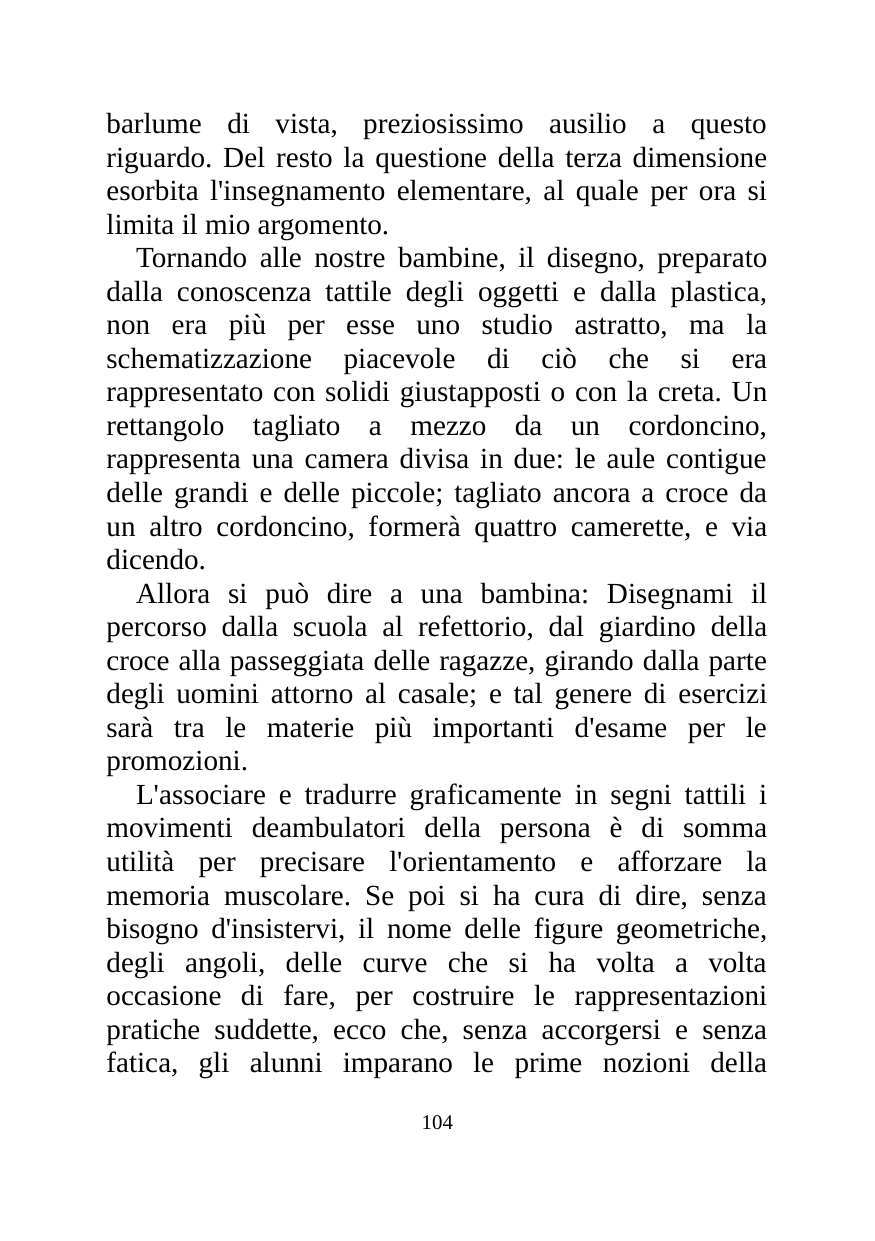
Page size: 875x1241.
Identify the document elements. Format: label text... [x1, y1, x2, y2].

text Allora si può dire a una bambina: Disegnami il percorso dalla scuola al refettorio, dal giardino della croce alla passeggiata delle ragazze, girando dalla parte degli uomini attorno al casale; e tal genere di esercizi sarà tra le materie più importanti d'esame per le promozioni. [106, 576, 768, 777]
text L'associare e tradurre graficamente in segni tattili i movimenti deambulatori della persona è di somma utilità per precisare l'orientamento e afforzare la memoria muscolare. Se poi si ha cura di dire, senza bisogno d'insistervi, il nome delle figure geometriche, degli angoli, delle curve che si ha volta a volta occasione di fare, per costruire le rappresentazioni pratiche suddette, ecco che, senza accorgersi e senza fatica, gli alunni imparano le prime nozioni della [106, 777, 768, 1079]
text Tornando alle nostre bambine, il disegno, preparato dalla conoscenza tattile degli oggetti e dalla plastica, non era più per esse uno studio astratto, ma la schematizzazione piacevole di ciò che si era rappresentato con solidi giustapposti o con la creta. Un rettangolo tagliato a mezzo da un cordoncino, rappresenta una camera divisa in due: le aule contigue delle grandi e delle piccole; tagliato ancora a croce da un altro cordoncino, formerà quattro camerette, e via dicendo. [106, 240, 768, 576]
text barlume di vista, preziosissimo ausilio a questo riguardo. Del resto la questione della terza dimensione esorbita l'insegnamento elementare, al quale per ora si limita il mio argomento. [106, 106, 768, 240]
